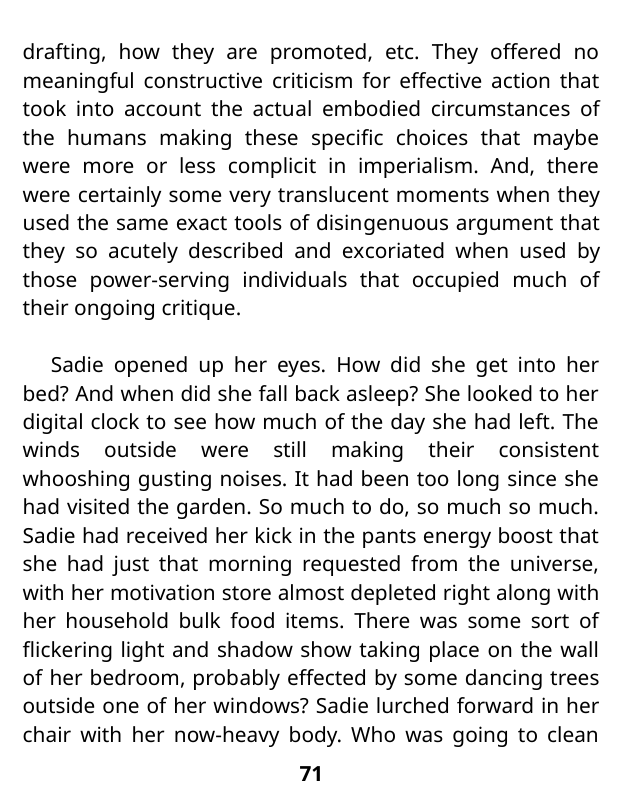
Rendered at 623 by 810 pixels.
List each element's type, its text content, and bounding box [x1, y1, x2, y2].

text Sadie opened up her eyes. How did she get into her bed? And when did she fall back asleep? She looked to her digital clock to see how much of the day she had left. The winds outside were still making their consistent whooshing gus­ting noises. It had been too long since she had visited the garden. So much to do, so much so much. Sadie had re­ceived her kick in the pants energy boost that she had just that morning requested from the universe, with her motiva­tion store almost depleted right along with her household bulk food items. There was some sort of flickering light and shadow show taking place on the wall of her bedroom, prob­ably effected by some dancing trees outside one of her win­dows? Sadie lurched forward in her chair with her now-heavy body. Who was going to clean [22, 350, 600, 748]
text drafting, how they are promoted, etc. They offered no meaningful constructive criticism for effective action that took into account the actu­al embodied circumstances of the humans making these specific choices that maybe were more or less complicit in imperialism. And, there were certainly some very translu­cent moments when they used the same exact tools of disin­genuous argument that they so acutely described and ex­coriated when used by those power-serving individuals that occupied much of their ongoing critique. [22, 37, 600, 322]
